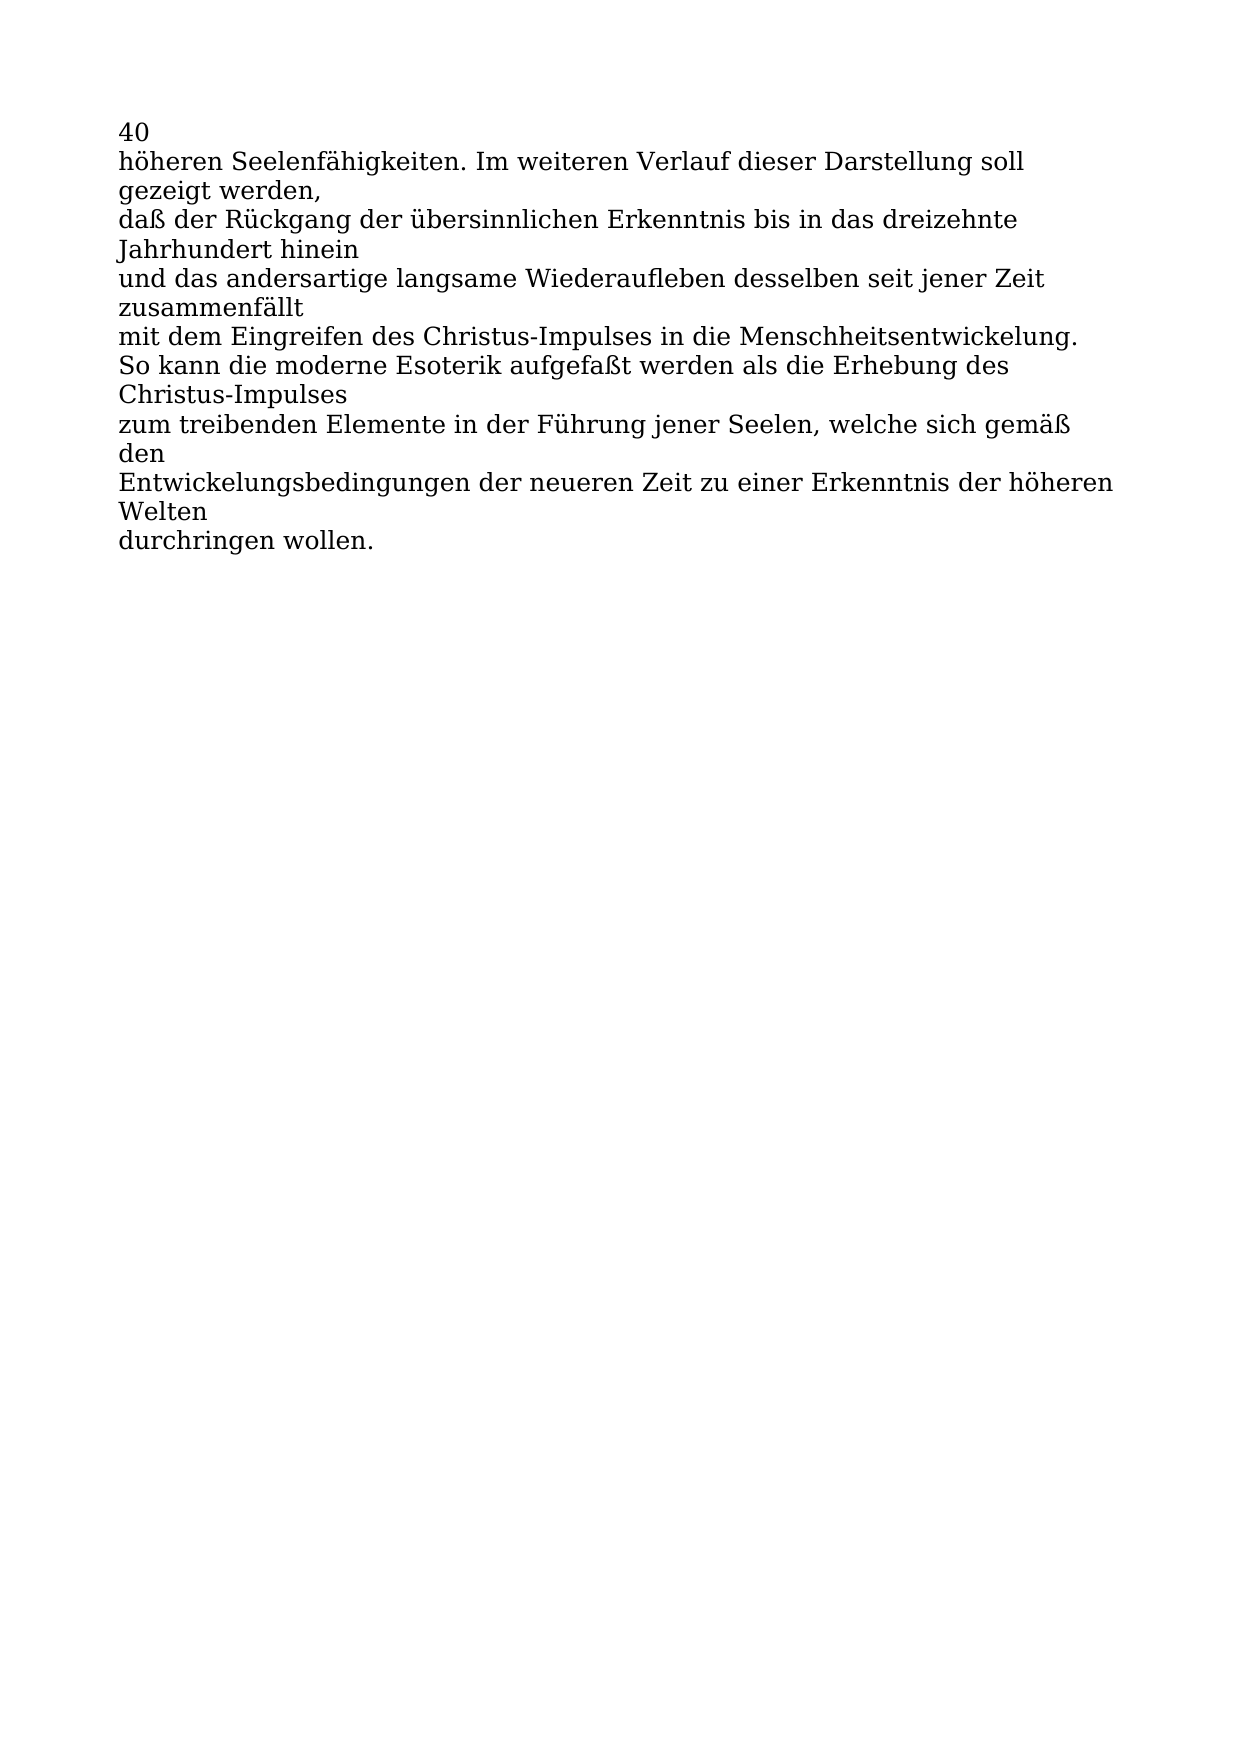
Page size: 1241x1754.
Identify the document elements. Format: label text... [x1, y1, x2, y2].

text höheren Seelenfähigkeiten. Im weiteren Verlauf dieser Darstellung soll gezeigt werden, [118, 147, 1122, 206]
text daß der Rückgang der übersinnlichen Erkenntnis bis in das dreizehnte Jahrhundert hinein [118, 206, 1122, 264]
text Entwickelungsbedingungen der neueren Zeit zu einer Erkenntnis der höheren Welten [118, 468, 1122, 526]
text durchringen wollen. [118, 526, 1122, 556]
text zum treibenden Elemente in der Führung jener Seelen, welche sich gemäß den [118, 410, 1122, 468]
text 40 [118, 118, 1122, 147]
text So kann die moderne Esoterik aufgefaßt werden als die Erhebung des Christus-Impulses [118, 351, 1122, 410]
text und das andersartige langsame Wiederaufleben desselben seit jener Zeit zusammenfällt [118, 264, 1122, 322]
text mit dem Eingreifen des Christus-Impulses in die Menschheitsentwickelung. [118, 322, 1122, 351]
